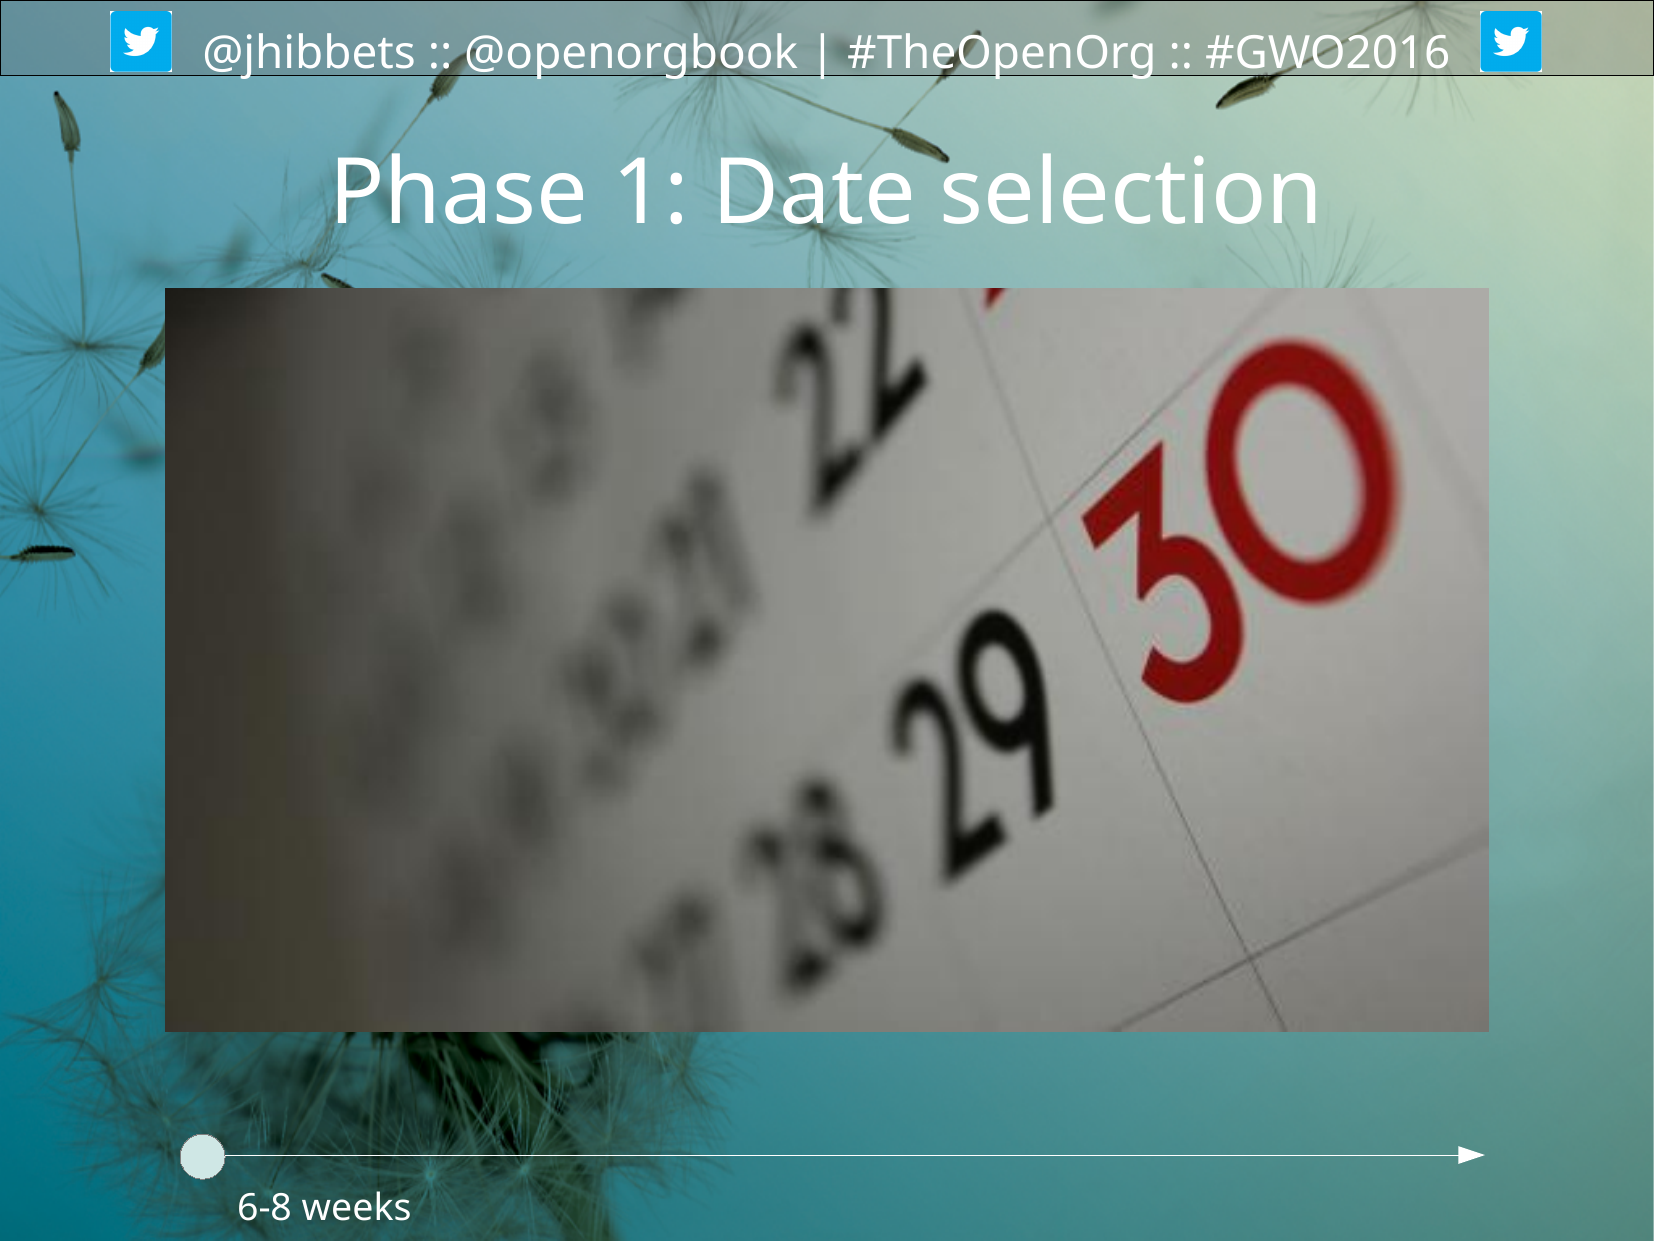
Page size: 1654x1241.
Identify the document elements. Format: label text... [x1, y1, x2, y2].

picture [125, 28, 157, 55]
text_box 6-8 weeks [222, 1173, 431, 1226]
picture [1495, 28, 1527, 55]
picture [0, 76, 1654, 1241]
title Phase 1: Date selection [82, 84, 1571, 292]
text_box [180, 1134, 226, 1180]
